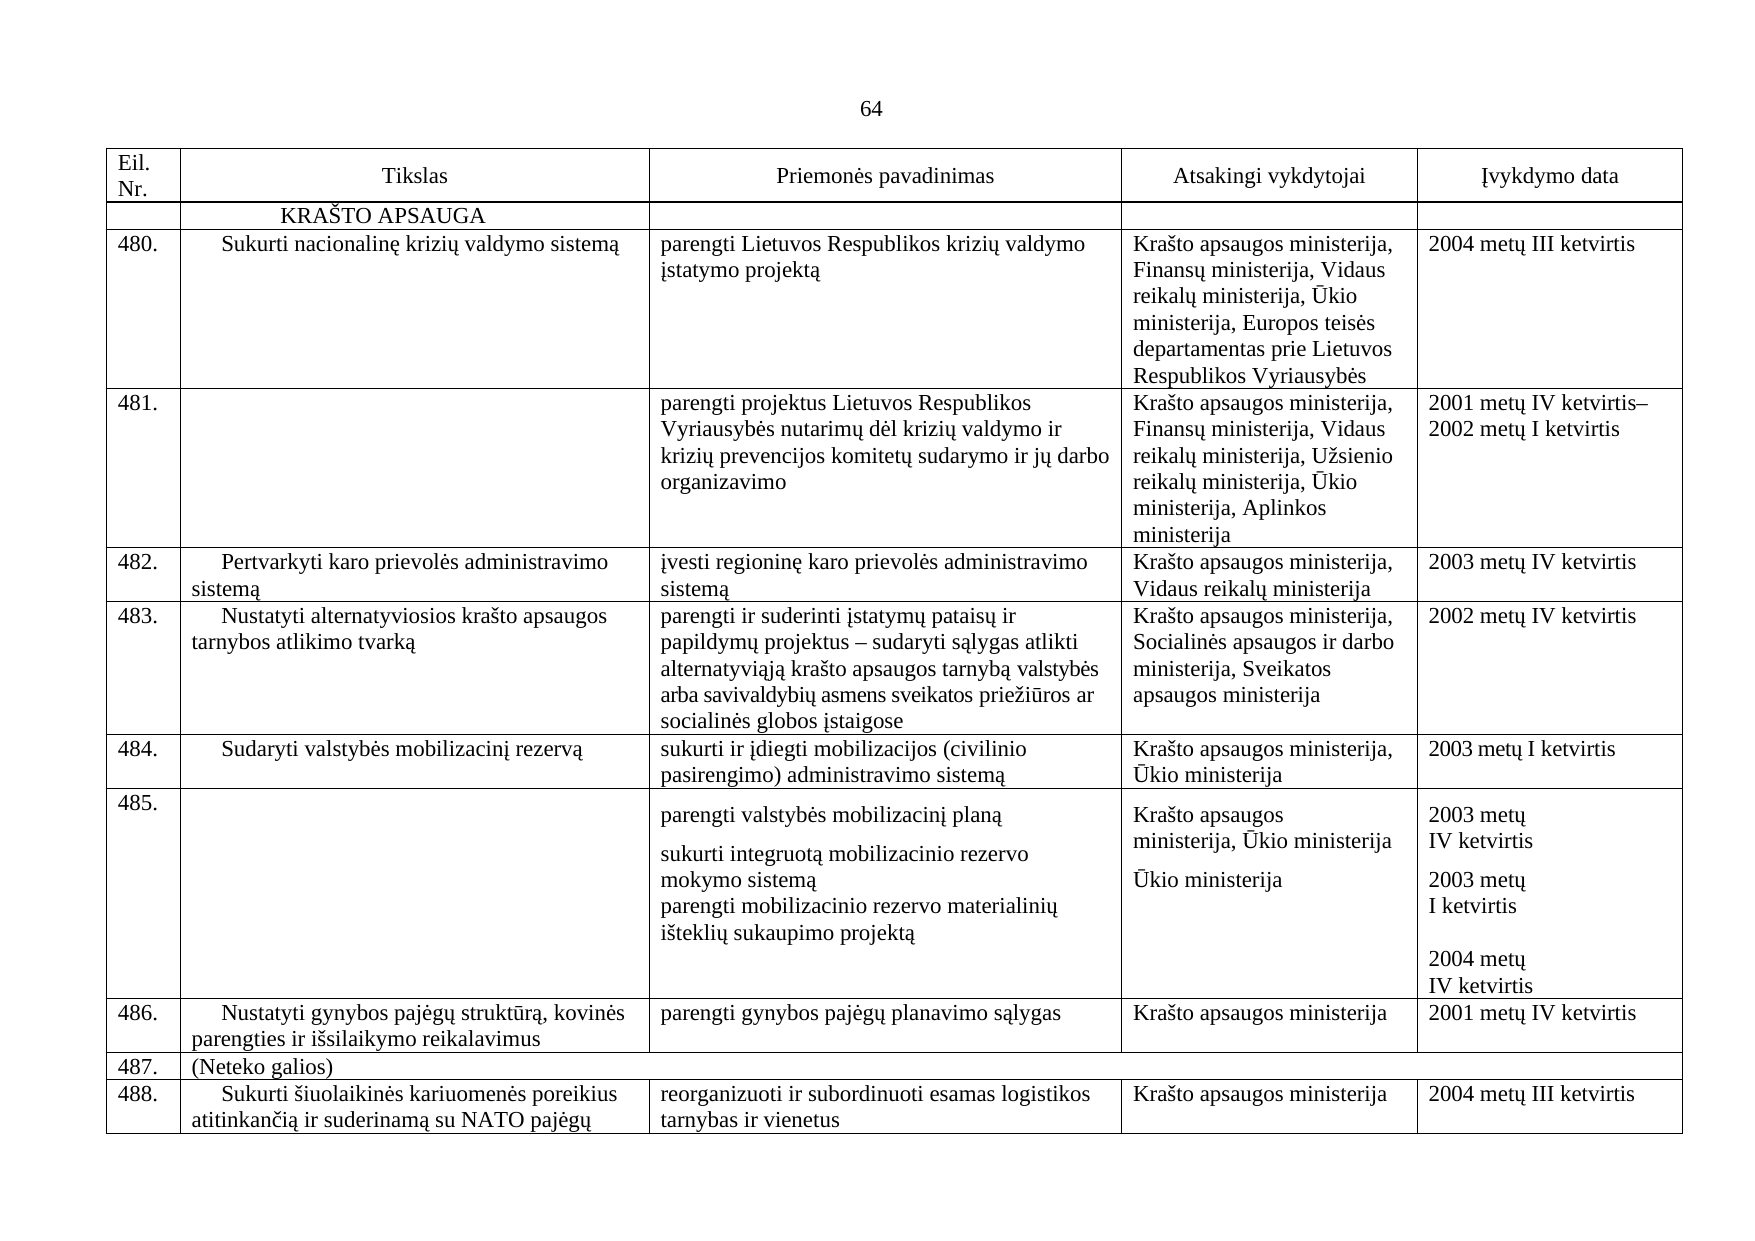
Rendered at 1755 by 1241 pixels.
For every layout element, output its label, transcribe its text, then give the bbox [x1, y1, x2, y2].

table_cell Krašto apsaugos ministerija, Finansų ministerija, Vidaus reikalų ministerija, Ūkio ministerija, Europos teisės departamentas prie Lietuvos Respublikos Vyriausybės [1122, 230, 1417, 388]
table_cell Krašto apsaugos ministerija, Vidaus reikalų ministerija [1122, 548, 1417, 601]
table_header Tikslas [181, 149, 649, 201]
table_cell reorganizuoti ir subordinuoti esamas logistikos tarnybas ir vienetus [650, 1080, 1121, 1133]
table_cell 2001 metų IV ketvirtis–2002 metų I ketvirtis [1418, 389, 1682, 547]
table_cell Sukurti šiuolaikinės kariuomenės poreikius atitinkančią ir suderinamą su NATO pajėgų [181, 1080, 649, 1133]
table_cell 2003 metų I ketvirtis [1418, 735, 1682, 787]
table_cell Krašto apsaugos ministerija, Socialinės apsaugos ir darbo ministerija, Sveikatos apsaugos ministerija [1122, 602, 1417, 734]
table_cell 2002 metų IV ketvirtis [1418, 602, 1682, 734]
table_cell 2004 metų III ketvirtis [1418, 1080, 1682, 1133]
table_cell Krašto apsaugos ministerija [1122, 1080, 1417, 1133]
table_cell KRAŠTO APSAUGA [181, 203, 649, 229]
table_cell Sudaryti valstybės mobilizacinį rezervą [181, 735, 649, 787]
table_cell [107, 389, 180, 547]
table_cell įvesti regioninę karo prievolės administravimo sistemą [650, 548, 1121, 601]
table_cell parengti valstybės mobilizacinį planą sukurti integruotą mobilizacinio rezervo mokymo sistemą parengti mobilizacinio rezervo materialinių išteklių sukaupimo projektą [650, 789, 1121, 998]
table_cell 2003 metų IV ketvirtis 2003 metų I ketvirtis 2004 metų IV ketvirtis [1418, 789, 1682, 998]
table_cell Sukurti nacionalinę krizių valdymo sistemą [181, 230, 649, 388]
table_cell Nustatyti alternatyviosios krašto apsaugos tarnybos atlikimo tvarką [181, 602, 649, 734]
table_cell Krašto apsaugos ministerija, Finansų ministerija, Vidaus reikalų ministerija, Užsienio reikalų ministerija, Ūkio ministerija, Aplinkos ministerija [1122, 389, 1417, 547]
table_cell parengti projektus Lietuvos Respublikos Vyriausybės nutarimų dėl krizių valdymo ir krizių prevencijos komitetų sudarymo ir jų darbo organizavimo [650, 389, 1121, 547]
table_cell Nustatyti gynybos pajėgų struktūrą, kovinės parengties ir išsilaikymo reikalavimus [181, 999, 649, 1052]
table_cell [107, 548, 180, 601]
table_cell Krašto apsaugos ministerija, Ūkio ministerija Ūkio ministerija [1122, 789, 1417, 998]
table_cell 2003 metų IV ketvirtis [1418, 548, 1682, 601]
table_cell [107, 230, 180, 388]
table_cell Pertvarkyti karo prievolės administravimo sistemą [181, 548, 649, 601]
table_header Eil. Nr. [107, 149, 180, 201]
table_cell parengti gynybos pajėgų planavimo sąlygas [650, 999, 1121, 1052]
table_cell 2001 metų IV ketvirtis [1418, 999, 1682, 1052]
table_cell Krašto apsaugos ministerija, Ūkio ministerija [1122, 735, 1417, 787]
table_cell [181, 389, 649, 547]
table_header Priemonės pavadinimas [650, 149, 1121, 201]
table_cell [650, 203, 1121, 229]
table_cell [107, 735, 180, 787]
table_cell [107, 789, 180, 998]
table_cell parengti ir suderinti įstatymų pataisų ir papildymų projektus – sudaryti sąlygas atlikti alternatyviąją krašto apsaugos tarnybą valstybės arba savivaldybių asmens sveikatos priežiūros ar socialinės globos įstaigose [650, 602, 1121, 734]
table_cell 2004 metų III ketvirtis [1418, 230, 1682, 388]
table_cell sukurti ir įdiegti mobilizacijos (civilinio pasirengimo) administravimo sistemą [650, 735, 1121, 787]
table_cell (Neteko galios) [181, 1053, 1682, 1079]
table_cell [107, 602, 180, 734]
table_header Įvykdymo data [1418, 149, 1682, 201]
table_cell Krašto apsaugos ministerija [1122, 999, 1417, 1052]
table_cell [1418, 203, 1682, 229]
table_cell [107, 999, 180, 1052]
table_cell parengti Lietuvos Respublikos krizių valdymo įstatymo projektą [650, 230, 1121, 388]
table_cell [107, 1080, 180, 1133]
table_cell [181, 789, 649, 998]
table_header Atsakingi vykdytojai [1122, 149, 1417, 201]
table_cell [107, 203, 180, 229]
table_cell [1122, 203, 1417, 229]
table_cell [107, 1053, 180, 1079]
